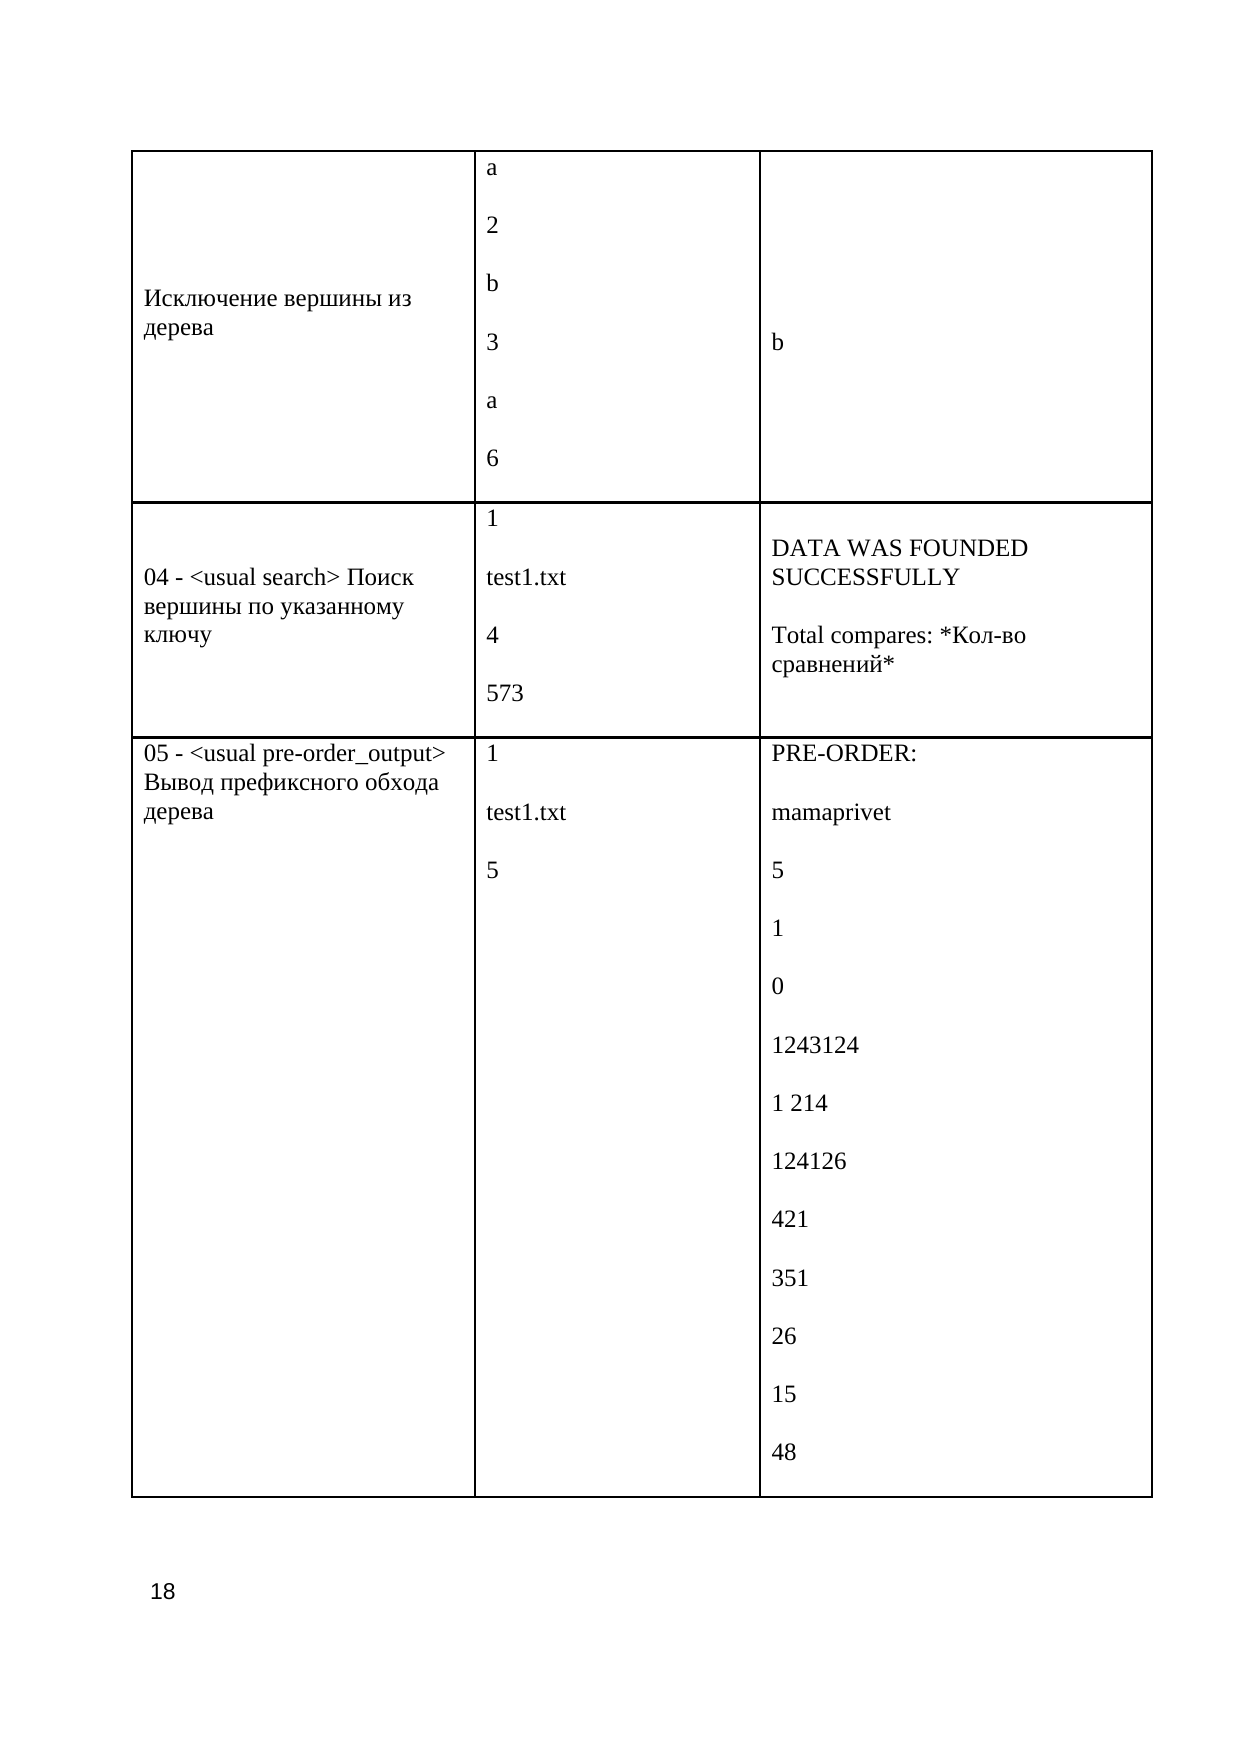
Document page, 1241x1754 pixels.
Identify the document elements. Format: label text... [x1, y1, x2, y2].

table_cell Исключение вершины из дерева [133, 152, 474, 501]
table_cell a 2 b 3 a 6 [476, 152, 759, 501]
table_cell PRE-ORDER: mamaprivet 5 1 0 1243124 1 214 124126 421 351 26 15 48 [761, 739, 1151, 1496]
table_cell 1 test1.txt 5 [476, 739, 759, 1496]
table_cell 05 - <usual pre-order_output> Вывод префиксного обхода дерева [133, 739, 474, 1496]
table_cell 1 test1.txt 4 573 [476, 504, 759, 736]
table_cell 04 - <usual search> Поиск вершины по указанному ключу [133, 504, 474, 736]
table_cell b [761, 152, 1151, 501]
table_cell DATA WAS FOUNDED SUCCESSFULLY Total compares: *Кол-во сравнений* [761, 504, 1151, 736]
